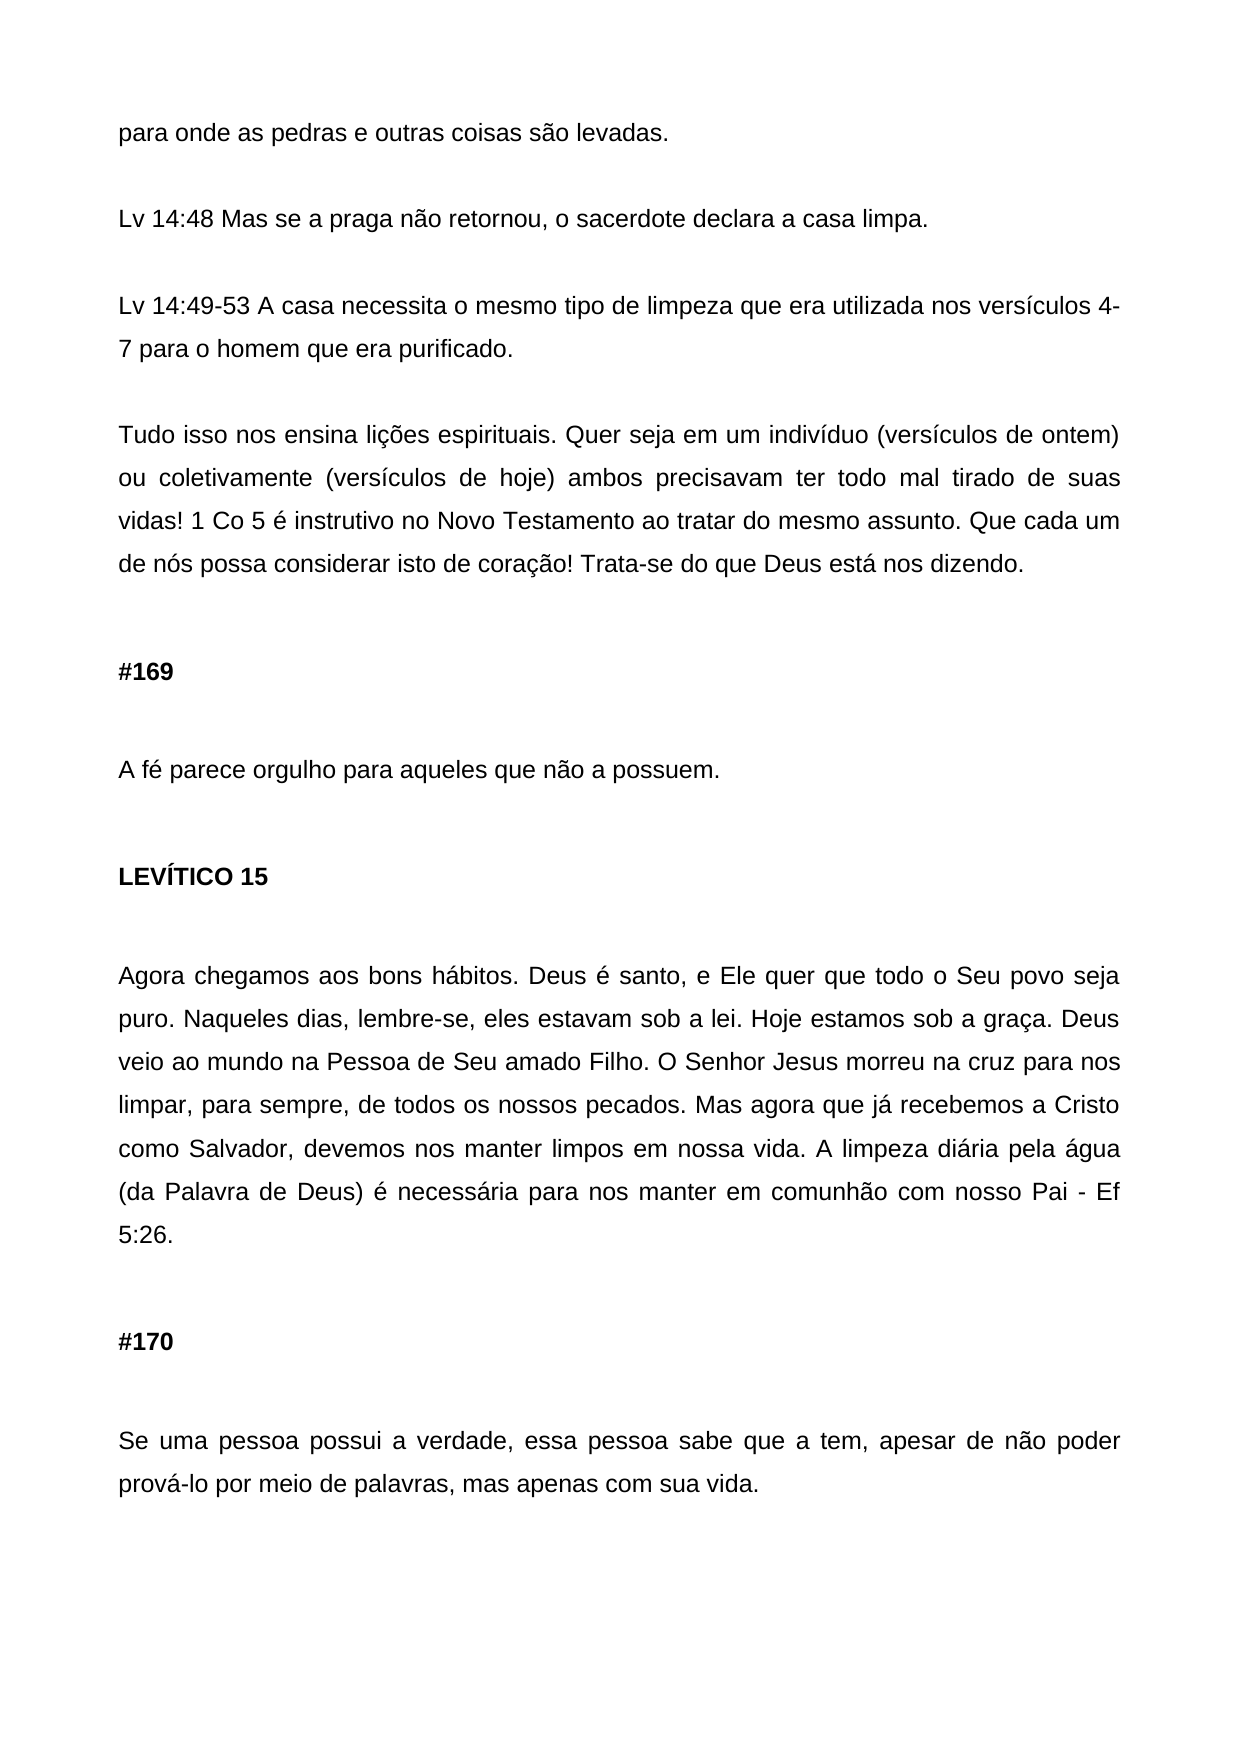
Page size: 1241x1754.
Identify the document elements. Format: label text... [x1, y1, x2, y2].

text Se uma pessoa possui a verdade, essa pessoa sabe que a tem, apesar de não poder prová-lo por meio de palavras, mas apenas com sua vida. [118, 1426, 1122, 1497]
subtitle LEVÍTICO 15 [118, 862, 1122, 891]
subtitle #169 [118, 656, 1122, 685]
text Tudo isso nos ensina lições espirituais. Quer seja em um indivíduo (versículos de ontem) ou coletivamente (versículos de hoje) ambos precisavam ter todo mal tirado de suas vidas! 1 Co 5 é instrutivo no Novo Testamento ao tratar do mesmo assunto. Que cada um de nós possa considerar isto de coração! Trata-se do que Deus está nos dizendo. [118, 420, 1122, 578]
text Agora chegamos aos bons hábitos. Deus é santo, e Ele quer que todo o Seu povo seja puro. Naqueles dias, lembre-se, eles estavam sob a lei. Hoje estamos sob a graça. Deus veio ao mundo na Pessoa de Seu amado Filho. O Senhor Jesus morreu na cruz para nos limpar, para sempre, de todos os nossos pecados. Mas agora que já recebemos a Cristo como Salvador, devemos nos manter limpos em nossa vida. A limpeza diária pela água (da Palavra de Deus) é necessária para nos manter em comunhão com nosso Pai - Ef 5:26. [118, 961, 1122, 1248]
text para onde as pedras e outras coisas são levadas. [118, 118, 1122, 147]
subtitle #170 [118, 1327, 1122, 1356]
text Lv 14:49-53 A casa necessita o mesmo tipo de limpeza que era utilizada nos versículos 4-7 para o homem que era purificado. [118, 291, 1122, 362]
text A fé parece orgulho para aqueles que não a possuem. [118, 755, 1122, 784]
text Lv 14:48 Mas se a praga não retornou, o sacerdote declara a casa limpa. [118, 204, 1122, 233]
